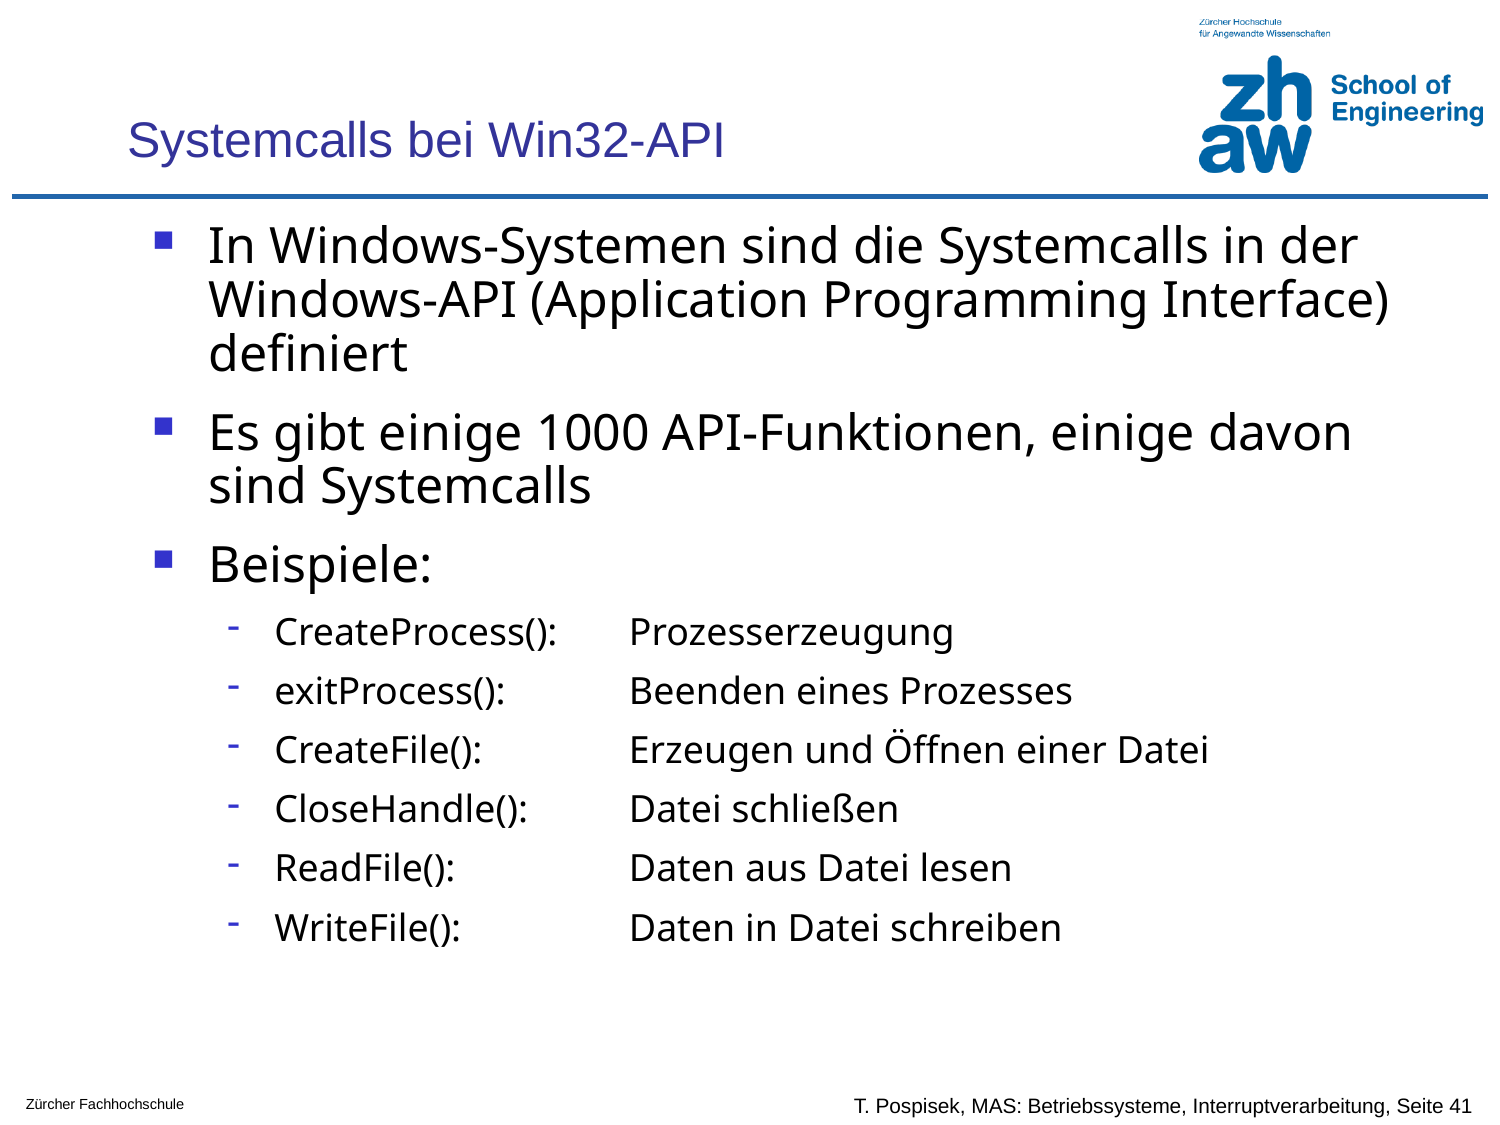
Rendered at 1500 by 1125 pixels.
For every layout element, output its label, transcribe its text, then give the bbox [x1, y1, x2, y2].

picture [1199, 19, 1483, 173]
title Systemcalls bei Win32-API [112, 66, 1391, 175]
list In Windows-Systemen sind die Systemcalls in der Windows-API (Application Programming Interface) definiert Es gibt einige 1000 API-Funktionen, einige davon sind Systemcalls Beispiele: CreateProcess(): Prozesserzeugung exitProcess(): Beenden eines Prozesses CreateFile(): Erzeugen und Öffnen einer Datei CloseHandle(): Datei schließen ReadFile(): Daten aus Datei lesen WriteFile(): Daten in Datei schreiben [137, 212, 1413, 888]
